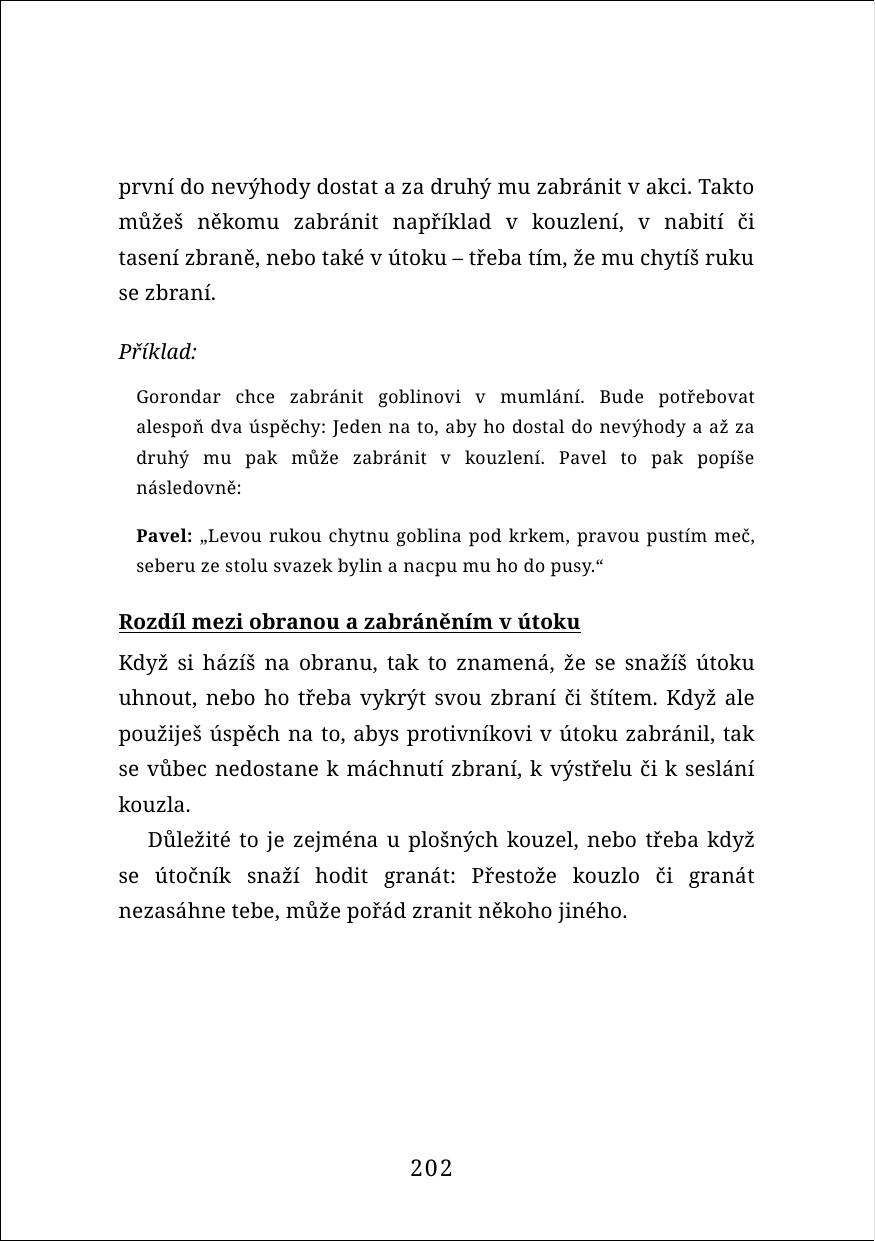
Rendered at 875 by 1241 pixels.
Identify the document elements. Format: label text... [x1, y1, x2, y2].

text Gorondar chce zabránit goblinovi v mumlání. Bude potřebovat alespoň dva úspěchy: Jeden na to, aby ho dostal do nevýhody a až za druhý mu pak může zabránit v kouzlení. Pavel to pak popíše následovně: [136, 385, 756, 499]
text první do nevýhody dostat a za druhý mu zabránit v akci. Takto můžeš někomu zabránit například v kouzlení, v nabití či tasení zbraně, nebo také v útoku – třeba tím, že mu chytíš ruku se zbraní. [118, 172, 756, 307]
subtitle Rozdíl mezi obranou a zabráněním v útoku [118, 607, 756, 636]
text Když si házíš na obranu, tak to znamená, že se snažíš útoku uhnout, nebo ho třeba vykrýt svou zbraní či štítem. Když ale použiješ úspěch na to, abys protivníkovi v útoku zabránil, tak se vůbec nedostane k máchnutí zbraní, k výstřelu či k seslání kouzla. Důležité to je zejména u plošných kouzel, nebo třeba když se útočník snaží hodit granát: Přestože kouzlo či granát nezasáhne tebe, může pořád zranit někoho jiného. [118, 648, 756, 925]
text Příklad: [118, 337, 756, 366]
text Pavel: „Levou rukou chytnu goblina pod krkem, pravou pustím meč, seberu ze stolu svazek bylin a nacpu mu ho do pusy.“ [136, 523, 756, 578]
